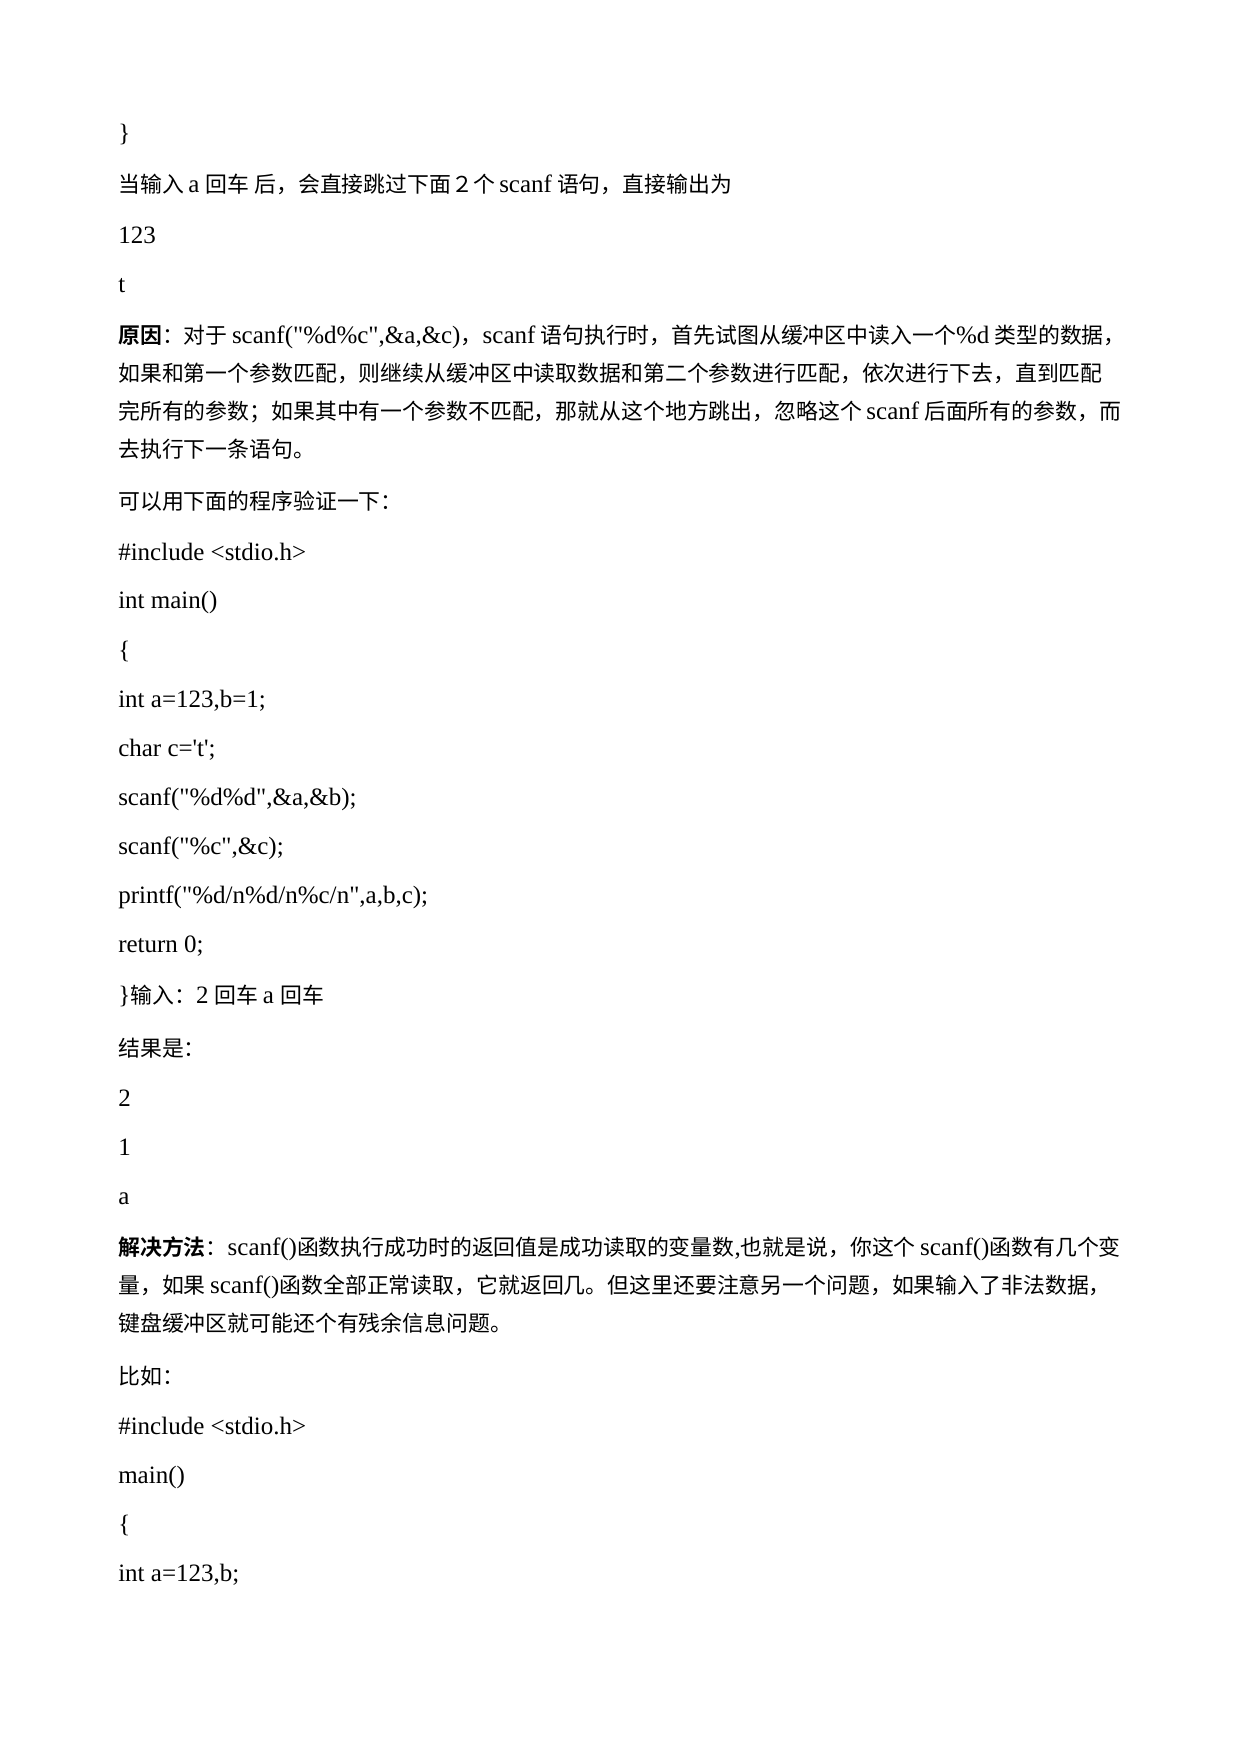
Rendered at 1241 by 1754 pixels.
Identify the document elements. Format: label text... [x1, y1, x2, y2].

text 解决方法：scanf()函数执行成功时的返回值是成功读取的变量数,也就是说，你这个scanf()函数有几个变量，如果scanf()函数全部正常读取，它就返回几。但这里还要注意另一个问题，如果输入了非法数据，键盘缓冲区就可能还个有残余信息问题。 [118, 1230, 1122, 1338]
text return 0; [118, 929, 1122, 958]
text 1 [118, 1132, 1122, 1161]
text }输入：2 回车a 回车 [118, 978, 1122, 1010]
text #include <stdio.h> [118, 1411, 1122, 1440]
text 结果是： [118, 1031, 1122, 1062]
text main() [118, 1460, 1122, 1489]
text scanf("%c",&c); [118, 831, 1122, 860]
text 可以用下面的程序验证一下： [118, 484, 1122, 516]
text scanf("%d%d",&a,&b); [118, 782, 1122, 811]
text #include <stdio.h> [118, 537, 1122, 565]
text 2 [118, 1083, 1122, 1112]
text { [118, 1509, 1122, 1538]
text a [118, 1181, 1122, 1210]
text char c='t'; [118, 733, 1122, 762]
text int a=123,b=1; [118, 684, 1122, 712]
text 当输入a 回车 后，会直接跳过下面２个scanf语句，直接输出为 [118, 167, 1122, 199]
text } [118, 118, 1122, 147]
text t [118, 269, 1122, 297]
text int main() [118, 586, 1122, 614]
text 原因：对于scanf("%d%c",&a,&c)，scanf语句执行时，首先试图从缓冲区中读入一个%d类型的数据，如果和第一个参数匹配，则继续从缓冲区中读取数据和第二个参数进行匹配，依次进行下去，直到匹配完所有的参数；如果其中有一个参数不匹配，那就从这个地方跳出，忽略这个scanf后面所有的参数，而去执行下一条语句。 [118, 318, 1122, 463]
text 123 [118, 220, 1122, 248]
text printf("%d/n%d/n%c/n",a,b,c); [118, 880, 1122, 909]
text 比如： [118, 1359, 1122, 1390]
text { [118, 635, 1122, 663]
text int a=123,b; [118, 1558, 1122, 1587]
